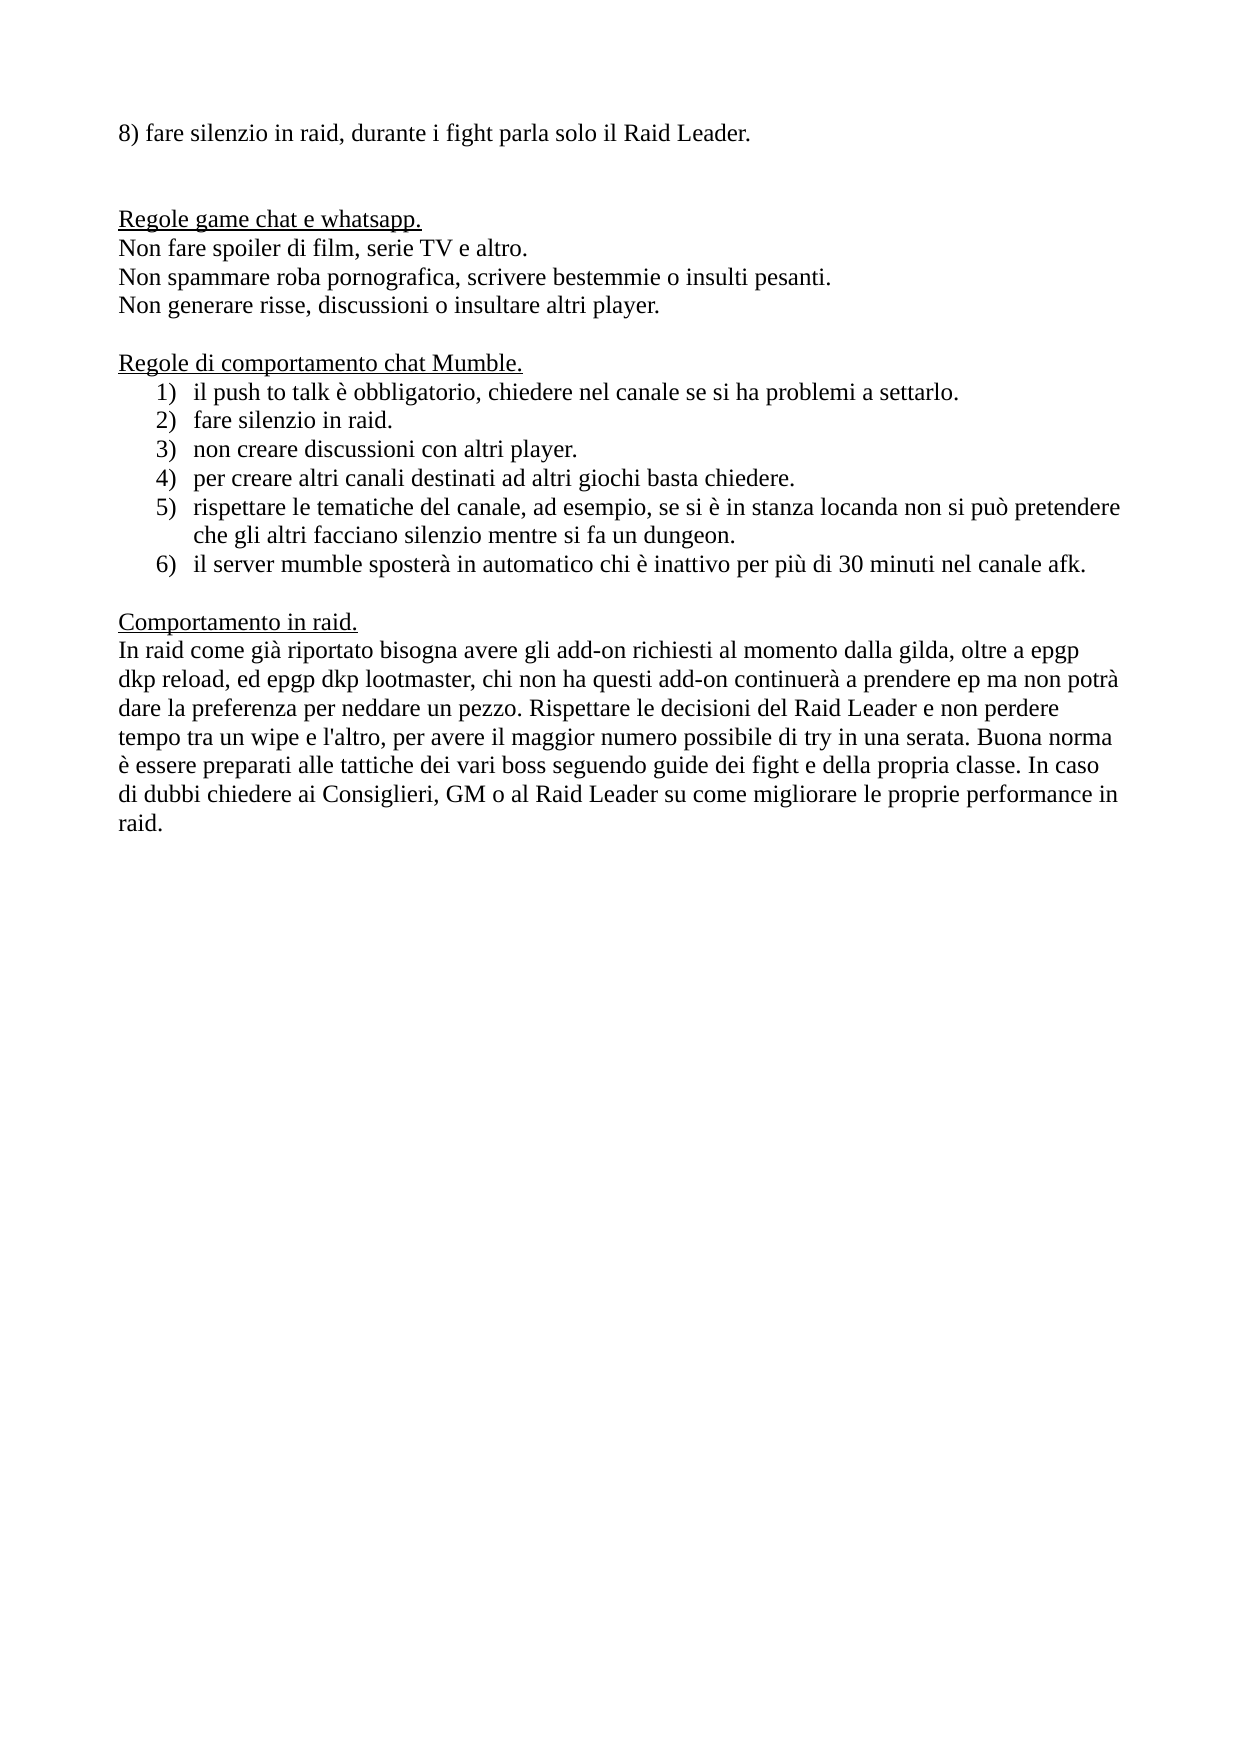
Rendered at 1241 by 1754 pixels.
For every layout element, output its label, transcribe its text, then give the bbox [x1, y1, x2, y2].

text Non spammare roba pornografica, scrivere bestemmie o insulti pesanti. [118, 262, 1122, 291]
list per creare altri canali destinati ad altri giochi basta chiedere. [156, 463, 1122, 492]
list fare silenzio in raid. [156, 406, 1122, 434]
text Non fare spoiler di film, serie TV e altro. [118, 233, 1122, 262]
text Comportamento in raid. [118, 607, 1122, 636]
text Regole game chat e whatsapp. [118, 204, 1122, 233]
list il push to talk è obbligatorio, chiedere nel canale se si ha problemi a settarlo. [156, 377, 1122, 406]
text Non generare risse, discussioni o insultare altri player. [118, 291, 1122, 319]
text Regole di comportamento chat Mumble. [118, 348, 1122, 377]
list il server mumble sposterà in automatico chi è inattivo per più di 30 minuti nel canale afk. [156, 549, 1122, 578]
text In raid come già riportato bisogna avere gli add-on richiesti al momento dalla gilda, oltre a epgp dkp reload, ed epgp dkp lootmaster, chi non ha questi add-on continuerà a prendere ep ma non potrà dare la preferenza per neddare un pezzo. Rispettare le decisioni del Raid Leader e non perdere tempo tra un wipe e l'altro, per avere il maggior numero possibile di try in una serata. Buona norma è essere preparati alle tattiche dei vari boss seguendo guide dei fight e della propria classe. In caso di dubbi chiedere ai Consiglieri, GM o al Raid Leader su come migliorare le proprie performance in raid. [118, 636, 1122, 837]
list rispettare le tematiche del canale, ad esempio, se si è in stanza locanda non si può pretendere che gli altri facciano silenzio mentre si fa un dungeon. [156, 492, 1122, 549]
text 8) fare silenzio in raid, durante i fight parla solo il Raid Leader. [118, 118, 1122, 147]
list non creare discussioni con altri player. [156, 434, 1122, 463]
